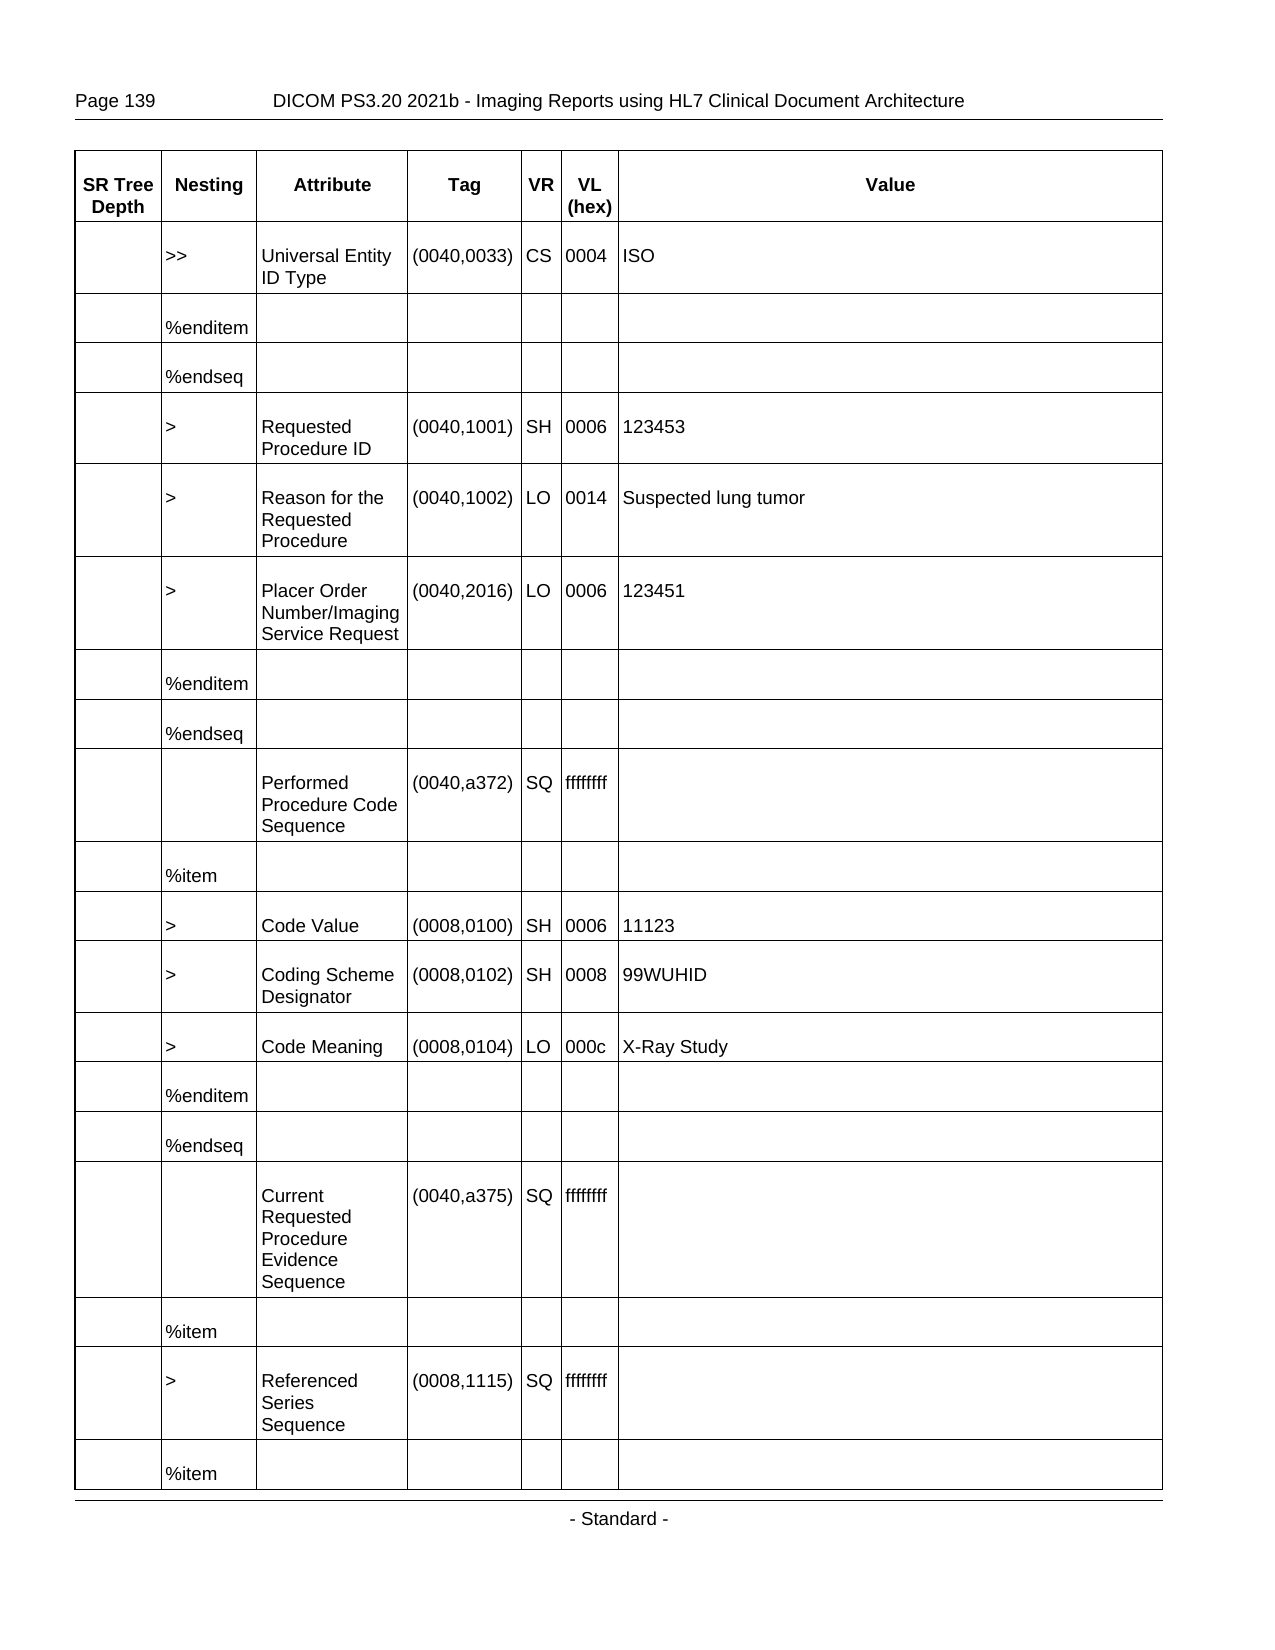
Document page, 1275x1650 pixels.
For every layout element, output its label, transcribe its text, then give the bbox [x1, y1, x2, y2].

table_cell [562, 842, 618, 891]
table_header Nesting [162, 151, 256, 221]
table_cell %enditem [162, 1062, 256, 1111]
table_cell 0014 [562, 464, 618, 556]
table_cell 0006 [562, 393, 618, 463]
table_cell %endseq [162, 700, 256, 748]
table_cell [257, 294, 407, 342]
table_cell [522, 842, 561, 891]
table_cell [408, 294, 521, 342]
table_cell Reason for the Requested Procedure [257, 464, 407, 556]
table_cell [619, 343, 1162, 392]
table_cell Placer Order Number/Imaging Service Request [257, 557, 407, 649]
table_header Tag [408, 151, 521, 221]
table_cell ffffffff [562, 1347, 618, 1439]
table_cell SH [522, 892, 561, 940]
table_cell [522, 1298, 561, 1346]
table_cell (0040,0033) [408, 222, 521, 292]
table_cell SQ [522, 1162, 561, 1297]
table_cell 123451 [619, 557, 1162, 649]
table_cell ffffffff [562, 749, 618, 841]
table_cell [162, 1162, 256, 1297]
table_cell [76, 1347, 161, 1439]
table_cell [522, 343, 561, 392]
table_cell Coding Scheme Designator [257, 941, 407, 1012]
table_cell ffffffff [562, 1162, 618, 1297]
table_cell 0004 [562, 222, 618, 292]
table_header VL (hex) [562, 151, 618, 221]
table_cell X-Ray Study [619, 1013, 1162, 1061]
table_cell Code Value [257, 892, 407, 940]
table_cell [408, 1062, 521, 1111]
table_header SR Tree Depth [76, 151, 161, 221]
table_cell [76, 464, 161, 556]
table_cell [76, 1440, 161, 1489]
table_cell [522, 1440, 561, 1489]
table_cell [76, 1062, 161, 1111]
table_cell >> [162, 222, 256, 292]
table_cell [522, 1112, 561, 1161]
table_cell %endseq [162, 1112, 256, 1161]
table_cell [257, 700, 407, 748]
table_cell [522, 294, 561, 342]
table_cell 0006 [562, 557, 618, 649]
table_cell [562, 650, 618, 698]
table_cell [408, 650, 521, 698]
table_cell CS [522, 222, 561, 292]
table_cell ISO [619, 222, 1162, 292]
table_cell [162, 749, 256, 841]
table_cell [76, 700, 161, 748]
table_cell 11123 [619, 892, 1162, 940]
table_cell [76, 842, 161, 891]
table_cell [257, 1112, 407, 1161]
table_cell [619, 294, 1162, 342]
table_cell LO [522, 1013, 561, 1061]
table_cell 99WUHID [619, 941, 1162, 1012]
table_cell [76, 749, 161, 841]
table_cell [522, 1062, 561, 1111]
table_cell [619, 1347, 1162, 1439]
table_cell (0008,0104) [408, 1013, 521, 1061]
table_cell [76, 1013, 161, 1061]
table_cell [619, 1440, 1162, 1489]
table_cell [408, 700, 521, 748]
table_cell [562, 1112, 618, 1161]
table_cell [76, 557, 161, 649]
table_cell (0040,1001) [408, 393, 521, 463]
table_cell > [162, 557, 256, 649]
table_cell [76, 941, 161, 1012]
table_cell [562, 1062, 618, 1111]
table_cell [76, 892, 161, 940]
table_cell [562, 1298, 618, 1346]
table_cell %enditem [162, 294, 256, 342]
table_cell [619, 1062, 1162, 1111]
table_cell [76, 1298, 161, 1346]
table_cell (0040,a375) [408, 1162, 521, 1297]
table_cell Code Meaning [257, 1013, 407, 1061]
table_cell [562, 700, 618, 748]
table_cell [619, 749, 1162, 841]
table_cell SQ [522, 1347, 561, 1439]
table_cell [408, 1112, 521, 1161]
table_cell [408, 1298, 521, 1346]
table_cell [76, 650, 161, 698]
table_cell [76, 1162, 161, 1297]
table_cell [522, 700, 561, 748]
table_cell [619, 700, 1162, 748]
table_cell Performed Procedure Code Sequence [257, 749, 407, 841]
table_cell %item [162, 1298, 256, 1346]
table_cell [76, 222, 161, 292]
table_cell %enditem [162, 650, 256, 698]
table_cell (0008,0100) [408, 892, 521, 940]
table_cell [619, 1298, 1162, 1346]
table_cell [257, 343, 407, 392]
table_cell Suspected lung tumor [619, 464, 1162, 556]
table_cell 0006 [562, 892, 618, 940]
table_cell 123453 [619, 393, 1162, 463]
table_cell [522, 650, 561, 698]
table_cell Current Requested Procedure Evidence Sequence [257, 1162, 407, 1297]
table_cell [408, 842, 521, 891]
table_cell [257, 650, 407, 698]
table_cell > [162, 464, 256, 556]
table_cell [562, 343, 618, 392]
table_cell [257, 1062, 407, 1111]
table_cell [562, 294, 618, 342]
table_cell [76, 343, 161, 392]
table_cell [76, 1112, 161, 1161]
table_cell [619, 842, 1162, 891]
table_cell [76, 294, 161, 342]
table_cell (0040,2016) [408, 557, 521, 649]
table_cell Referenced Series Sequence [257, 1347, 407, 1439]
table_cell 000c [562, 1013, 618, 1061]
table_cell [257, 842, 407, 891]
table_cell > [162, 1347, 256, 1439]
table_cell [408, 343, 521, 392]
table_cell [76, 393, 161, 463]
table_cell LO [522, 464, 561, 556]
table_cell [619, 650, 1162, 698]
table_cell [257, 1298, 407, 1346]
table_cell > [162, 1013, 256, 1061]
table_cell 0008 [562, 941, 618, 1012]
table_header Attribute [257, 151, 407, 221]
table_cell SH [522, 941, 561, 1012]
table_cell > [162, 941, 256, 1012]
table_cell (0040,1002) [408, 464, 521, 556]
table_cell > [162, 892, 256, 940]
table_cell [562, 1440, 618, 1489]
table_cell LO [522, 557, 561, 649]
table_cell SH [522, 393, 561, 463]
table_cell SQ [522, 749, 561, 841]
table_header VR [522, 151, 561, 221]
table_cell Universal Entity ID Type [257, 222, 407, 292]
table_cell %item [162, 842, 256, 891]
table_header Value [619, 151, 1162, 221]
table_cell (0040,a372) [408, 749, 521, 841]
table_cell %item [162, 1440, 256, 1489]
table_cell [619, 1162, 1162, 1297]
table_cell [257, 1440, 407, 1489]
table_cell Requested Procedure ID [257, 393, 407, 463]
table_cell (0008,1115) [408, 1347, 521, 1439]
table_cell [619, 1112, 1162, 1161]
table_cell [408, 1440, 521, 1489]
table_cell (0008,0102) [408, 941, 521, 1012]
table_cell > [162, 393, 256, 463]
table_cell %endseq [162, 343, 256, 392]
